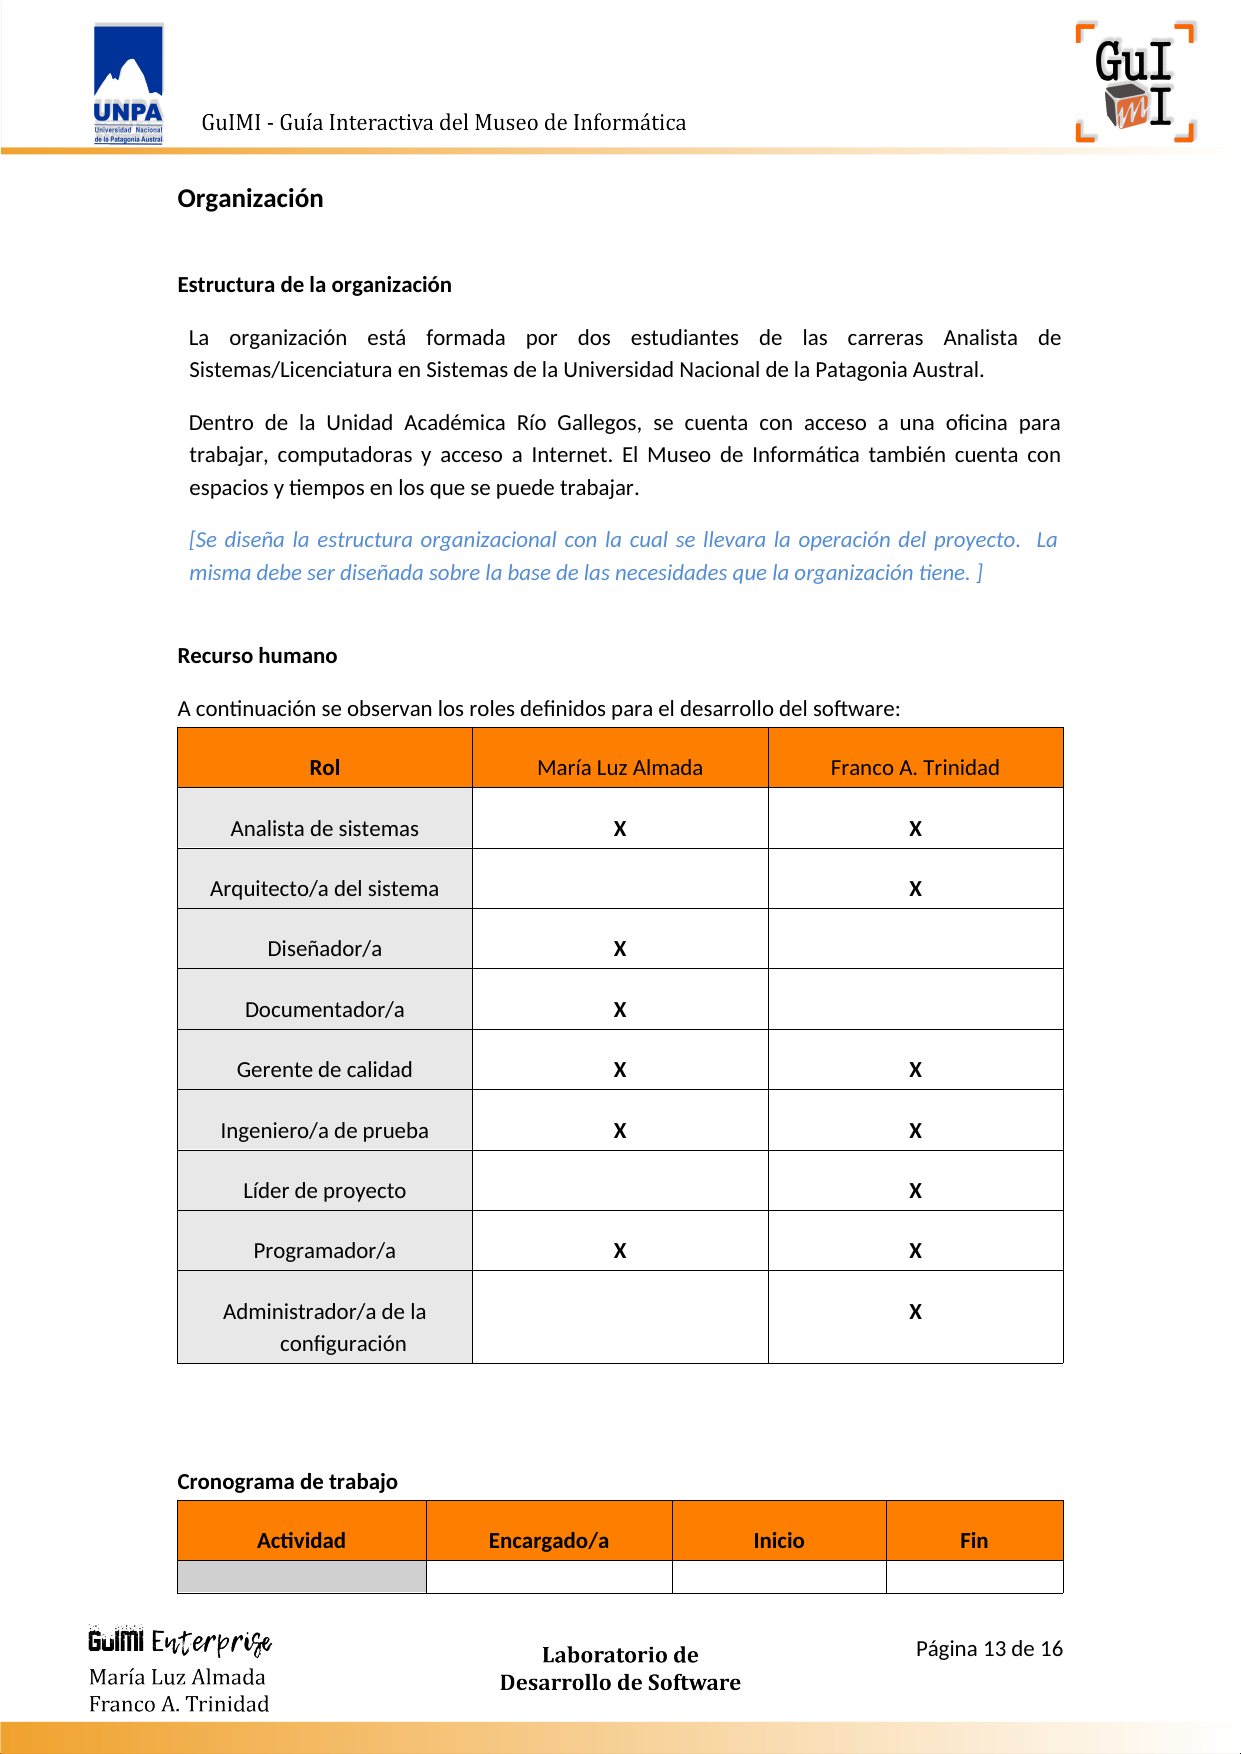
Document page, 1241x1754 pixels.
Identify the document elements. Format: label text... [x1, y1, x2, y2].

table_cell Ingeniero/a de prueba [178, 1090, 472, 1149]
table_cell Administrador/a de la configuración [178, 1271, 472, 1363]
table_cell [473, 1151, 768, 1210]
table_cell [473, 849, 768, 908]
table_cell X [769, 1151, 1063, 1210]
table_cell [673, 1561, 886, 1592]
table_header Inicio [673, 1501, 886, 1560]
table_cell [769, 969, 1063, 1029]
table_header Actividad [178, 1501, 426, 1560]
subtitle Organización [177, 181, 1063, 214]
table_header Rol [178, 728, 472, 787]
table_cell X [473, 969, 768, 1029]
table_cell X [769, 1211, 1063, 1270]
table_cell X [473, 1211, 768, 1270]
text Dentro de la Unidad Académica Río Gallegos, se cuenta con acceso a una oficina para trabajar, computadoras y acceso a Internet. El Museo de Informática también cuenta con espacios y tiempos en los que se puede trabajar. [188, 408, 1063, 501]
table_cell X [769, 1271, 1063, 1363]
table_cell Gerente de calidad [178, 1030, 472, 1089]
table_header Franco A. Trinidad [769, 728, 1063, 787]
table_header Fin [887, 1501, 1063, 1560]
table_header María Luz Almada [473, 728, 768, 787]
table_cell Diseñador/a [178, 909, 472, 968]
table_cell X [473, 788, 768, 847]
table_cell X [769, 1030, 1063, 1089]
table_cell Arquitecto/a del sistema [178, 849, 472, 908]
table_cell [887, 1561, 1063, 1592]
table_cell X [473, 909, 768, 968]
table_cell [769, 909, 1063, 968]
table_cell Programador/a [178, 1211, 472, 1270]
picture [0, 0, 1241, 155]
text La organización está formada por dos estudiantes de las carreras Analista de Sistemas/Licenciatura en Sistemas de la Universidad Nacional de la Patagonia Austral. [188, 323, 1063, 383]
subtitle Estructura de la organización [177, 270, 1063, 298]
table_cell X [769, 788, 1063, 847]
table_header Encargado/a [427, 1501, 672, 1560]
subtitle A continuación se observan los roles definidos para el desarrollo del software: [177, 694, 1063, 722]
picture [0, 1613, 1241, 1754]
table_cell Documentador/a [178, 969, 472, 1029]
table_cell X [769, 1090, 1063, 1149]
table_cell [178, 1561, 426, 1592]
text [Se diseña la estructura organizacional con la cual se llevara la operación del proyecto. La misma debe ser diseñada sobre la base de las necesidades que la organización tiene. ] [188, 526, 1063, 586]
table_cell Analista de sistemas [178, 788, 472, 847]
table_cell X [769, 849, 1063, 908]
table_cell [427, 1561, 672, 1592]
table_cell Líder de proyecto [178, 1151, 472, 1210]
subtitle Cronograma de trabajo [177, 1467, 1063, 1495]
table_cell X [473, 1030, 768, 1089]
table_cell X [473, 1090, 768, 1149]
table_cell [473, 1271, 768, 1363]
subtitle Recurso humano [177, 641, 1063, 669]
